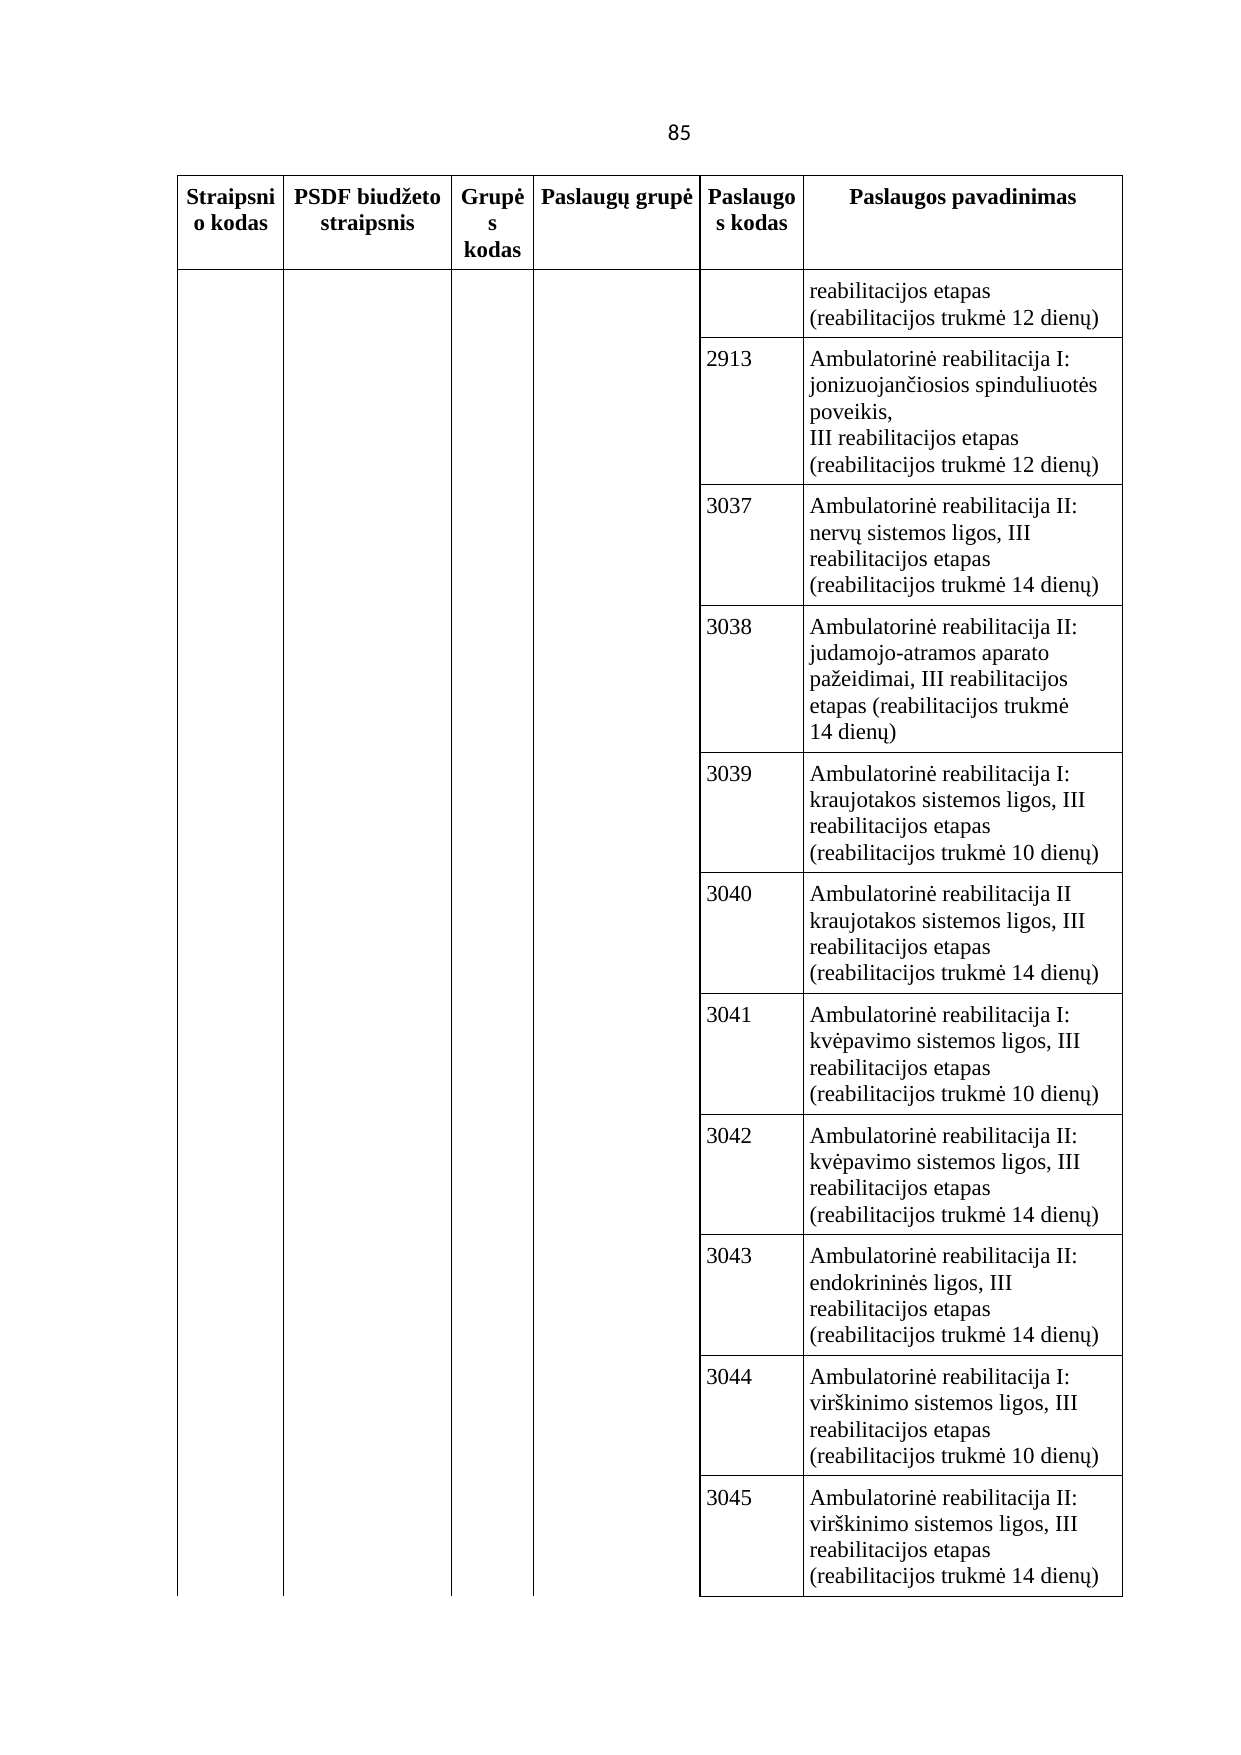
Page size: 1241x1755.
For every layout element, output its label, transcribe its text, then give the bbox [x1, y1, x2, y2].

table_cell [178, 1355, 283, 1475]
table_cell [178, 872, 283, 993]
table_cell Ambulatorinė reabilitacija II: nervų sistemos ligos, III reabilitacijos etapas (reabilitacijos trukmė 14 dienų) [804, 485, 1122, 605]
table_cell [534, 1475, 699, 1596]
table_cell [178, 993, 283, 1113]
table_cell [284, 993, 451, 1113]
table_cell 3041 [701, 994, 803, 1113]
table_cell 3042 [701, 1115, 803, 1234]
table_cell [178, 752, 283, 872]
table_cell 3044 [701, 1356, 803, 1475]
table_cell [284, 484, 451, 605]
table_cell [284, 1355, 451, 1475]
table_cell [452, 337, 533, 484]
table_cell [534, 605, 699, 752]
table_cell [534, 1234, 699, 1355]
table_cell [452, 1114, 533, 1234]
table_cell [284, 872, 451, 993]
table_header Grupės kodas [452, 176, 533, 269]
table_cell [452, 270, 533, 337]
table_cell 2913 [701, 338, 803, 484]
table_cell [452, 1355, 533, 1475]
table_cell [534, 872, 699, 993]
table_cell [452, 484, 533, 605]
table_cell [284, 337, 451, 484]
table_cell [452, 872, 533, 993]
table_cell 3038 [701, 606, 803, 752]
table_cell Ambulatorinė reabilitacija II: judamojo-atramos aparato pažeidimai, III reabilitacijos etapas (reabilitacijos trukmė 14 dienų) [804, 606, 1122, 752]
table_cell 3043 [701, 1235, 803, 1355]
table_cell [452, 605, 533, 752]
table_header Paslaugų grupė [534, 176, 699, 269]
table_cell [452, 752, 533, 872]
table_header Paslaugos kodas [701, 176, 803, 269]
table_cell [534, 270, 699, 337]
table_header Straipsnio kodas [178, 176, 283, 269]
table_cell [701, 270, 803, 337]
table_cell [178, 270, 283, 337]
table_cell [284, 270, 451, 337]
table_cell [284, 1114, 451, 1234]
table_header PSDF biudžeto straipsnis [284, 176, 451, 269]
table_cell [452, 993, 533, 1113]
table_cell [284, 1234, 451, 1355]
table_cell [534, 752, 699, 872]
table_cell Ambulatorinė reabilitacija II kraujotakos sistemos ligos, III reabilitacijos etapas (reabilitacijos trukmė 14 dienų) [804, 873, 1122, 993]
table_cell Ambulatorinė reabilitacija II: endokrininės ligos, III reabilitacijos etapas (reabilitacijos trukmė 14 dienų) [804, 1235, 1122, 1355]
table_cell reabilitacijos etapas (reabilitacijos trukmė 12 dienų) [804, 270, 1122, 337]
table_cell 3040 [701, 873, 803, 993]
table_cell [178, 337, 283, 484]
table_cell 3037 [701, 485, 803, 605]
table_cell [178, 605, 283, 752]
table_cell 3045 [701, 1476, 803, 1596]
table_cell Ambulatorinė reabilitacija II: kvėpavimo sistemos ligos, III reabilitacijos etapas (reabilitacijos trukmė 14 dienų) [804, 1115, 1122, 1234]
table_cell [534, 484, 699, 605]
table_cell Ambulatorinė reabilitacija I: jonizuojančiosios spinduliuotės poveikis, III reabilitacijos etapas (reabilitacijos trukmė 12 dienų) [804, 338, 1122, 484]
table_cell [534, 1355, 699, 1475]
table_cell [284, 605, 451, 752]
table_cell 3039 [701, 753, 803, 872]
table_cell [178, 1114, 283, 1234]
table_cell [284, 752, 451, 872]
table_cell [284, 1475, 451, 1596]
table_cell [534, 993, 699, 1113]
table_cell Ambulatorinė reabilitacija I: virškinimo sistemos ligos, III reabilitacijos etapas (reabilitacijos trukmė 10 dienų) [804, 1356, 1122, 1475]
table_cell [178, 484, 283, 605]
table_cell Ambulatorinė reabilitacija II: virškinimo sistemos ligos, III reabilitacijos etapas (reabilitacijos trukmė 14 dienų) [804, 1476, 1122, 1596]
table_cell Ambulatorinė reabilitacija I: kvėpavimo sistemos ligos, III reabilitacijos etapas (reabilitacijos trukmė 10 dienų) [804, 994, 1122, 1113]
table_cell [534, 337, 699, 484]
table_cell [452, 1234, 533, 1355]
table_cell [178, 1475, 283, 1596]
table_cell [534, 1114, 699, 1234]
table_header Paslaugos pavadinimas [804, 176, 1122, 269]
table_cell [452, 1475, 533, 1596]
table_cell Ambulatorinė reabilitacija I: kraujotakos sistemos ligos, III reabilitacijos etapas (reabilitacijos trukmė 10 dienų) [804, 753, 1122, 872]
table_cell [178, 1234, 283, 1355]
